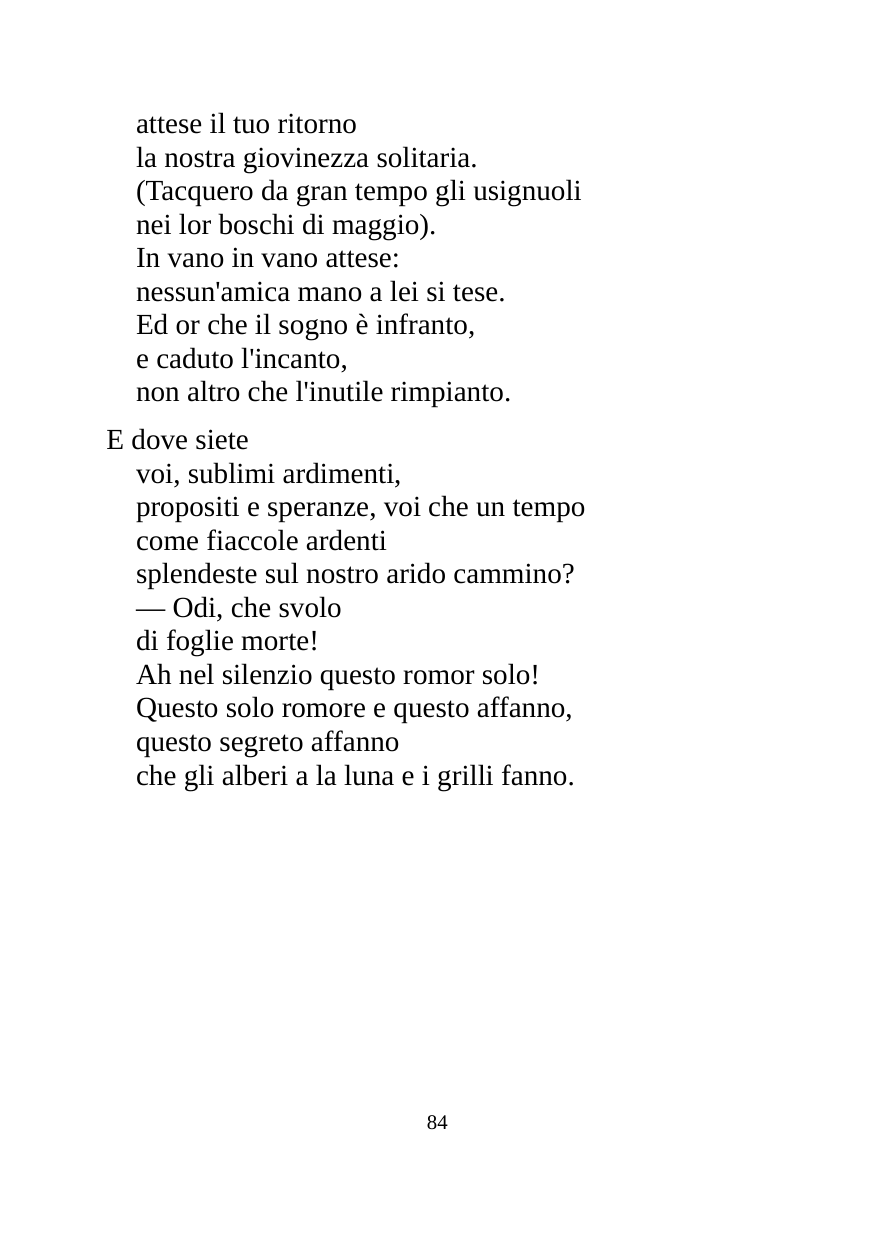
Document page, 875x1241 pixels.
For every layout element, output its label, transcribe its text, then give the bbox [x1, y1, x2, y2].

text attese il tuo ritorno la nostra giovinezza solitaria. (Tacquero da gran tempo gli usignuoli nei lor boschi di maggio). In vano in vano attese: nessun'amica mano a lei si tese. Ed or che il sogno è infranto, e caduto l'incanto, non altro che l'inutile rimpianto. [106, 106, 768, 408]
text E dove siete voi, sublimi ardimenti, propositi e speranze, voi che un tempo come fiaccole ardenti splendeste sul nostro arido cammino? — Odi, che svolo di foglie morte! Ah nel silenzio questo romor solo! Questo solo romore e questo affanno, questo segreto affanno che gli alberi a la luna e i grilli fanno. [106, 422, 768, 791]
